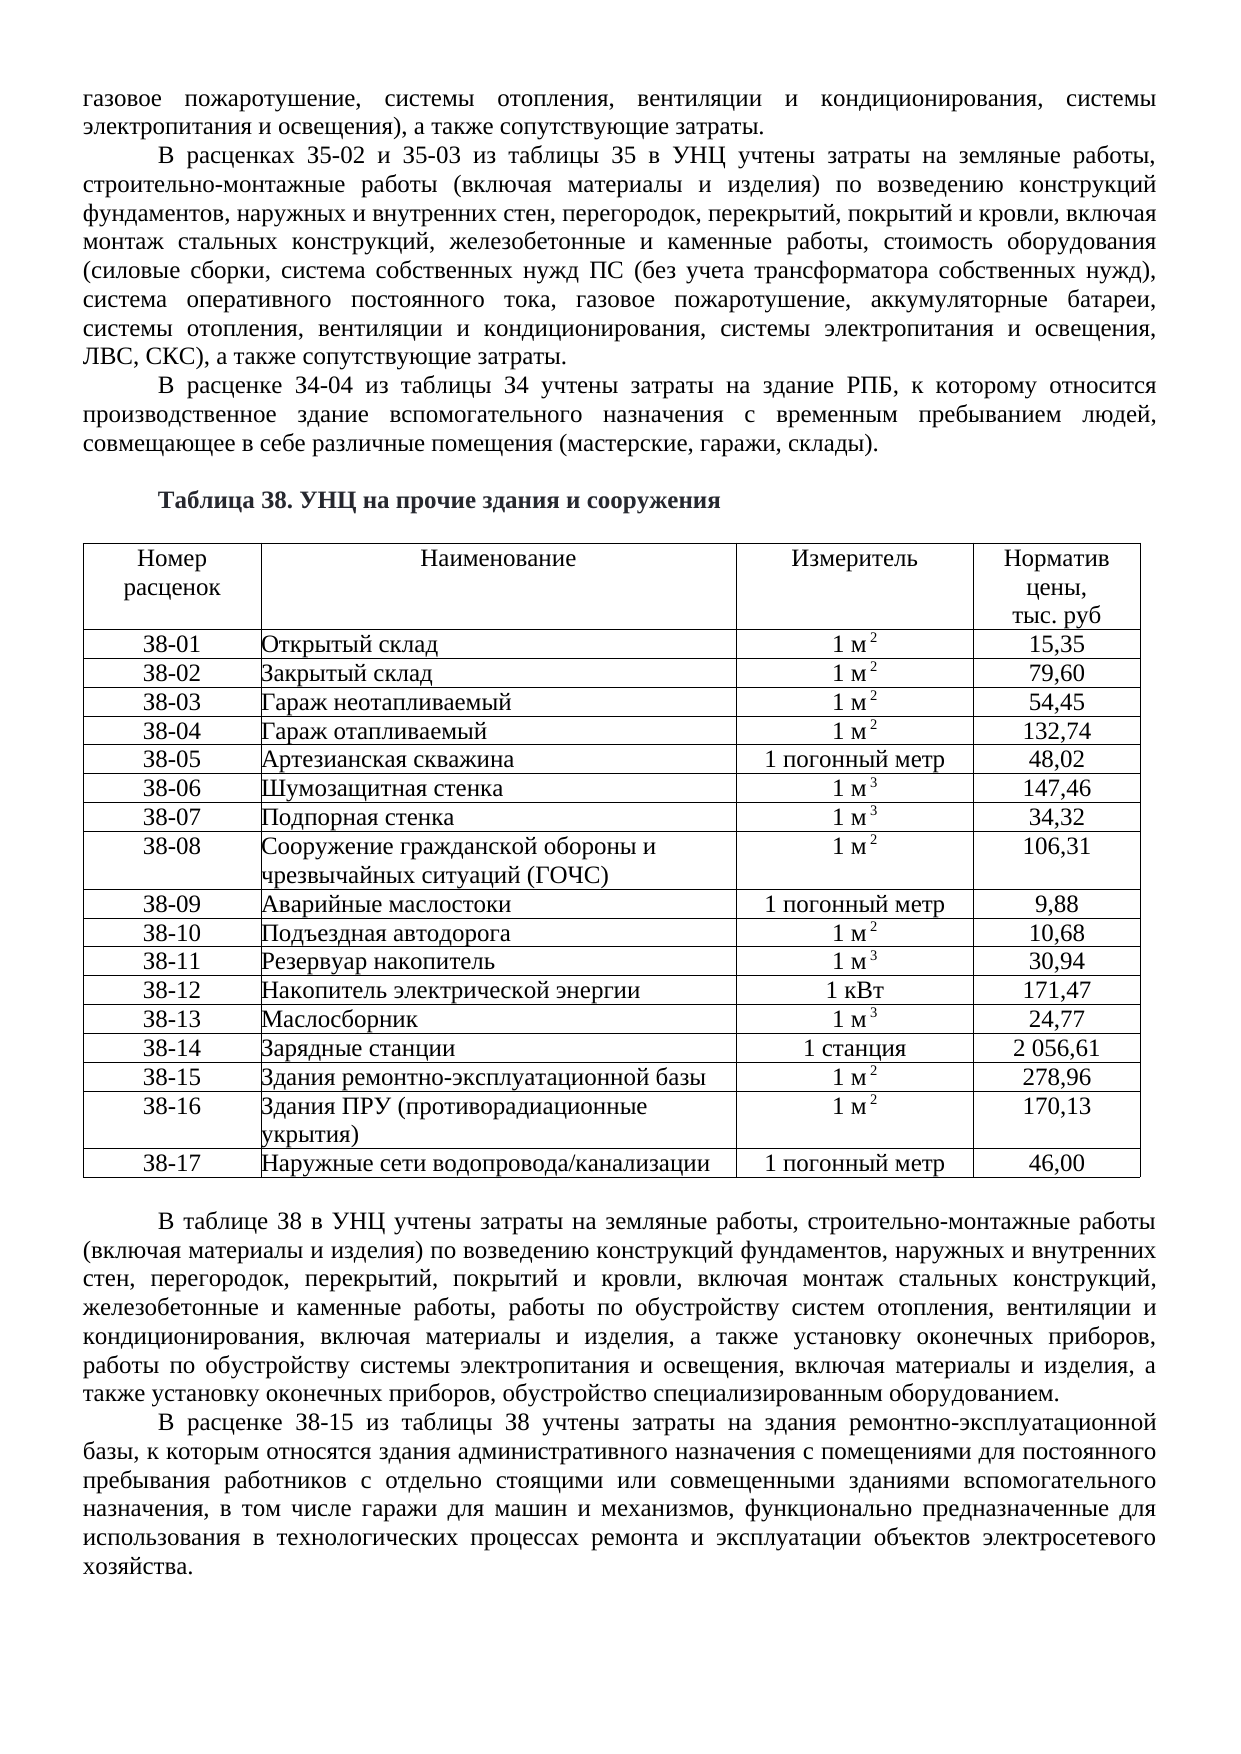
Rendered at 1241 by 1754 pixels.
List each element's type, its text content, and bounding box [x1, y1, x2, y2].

table_cell 1 станция [737, 1034, 973, 1062]
table_cell 1 м 2 [737, 630, 973, 658]
table_cell Гараж отапливаемый [262, 717, 736, 744]
table_cell Подъездная автодорога [262, 919, 736, 946]
table_cell 79,60 [974, 659, 1140, 687]
text В расценке З4-04 из таблицы З4 учтены затраты на здание РПБ, к которому относится производственное здание вспомогательного назначения с временным пребыванием людей, совмещающее в себе различные помещения (мастерские, гаражи, склады). [83, 370, 1157, 456]
table_cell 1 м 2 [737, 688, 973, 716]
table_cell 1 погонный метр [737, 890, 973, 918]
table_cell 15,35 [974, 630, 1140, 658]
table_cell З8-16 [84, 1092, 261, 1148]
table_cell 1 м 2 [737, 1092, 973, 1148]
table_cell З8-07 [84, 803, 261, 831]
table_cell 48,02 [974, 745, 1140, 773]
table_cell З8-12 [84, 976, 261, 1004]
table_cell Артезианская скважина [262, 745, 736, 773]
table_header Наименование [262, 544, 736, 629]
table_cell Шумозащитная стенка [262, 774, 736, 802]
table_cell Наружные сети водопровода/канализации [262, 1149, 736, 1177]
table_cell 1 м 3 [737, 774, 973, 802]
table_cell 1 м 3 [737, 1005, 973, 1033]
table_cell 147,46 [974, 774, 1140, 802]
table_cell Подпорная стенка [262, 803, 736, 831]
table_cell 54,45 [974, 688, 1140, 716]
table_cell З8-01 [84, 630, 261, 658]
table_cell Открытый склад [262, 630, 736, 658]
text В таблице З8 в УНЦ учтены затраты на земляные работы, строительно-монтажные работы (включая материалы и изделия) по возведению конструкций фундаментов, наружных и внутренних стен, перегородок, перекрытий, покрытий и кровли, включая монтаж стальных конструкций, железобетонные и каменные работы, работы по обустройству систем отопления, вентиляции и кондиционирования, включая материалы и изделия, а также установку оконечных приборов, работы по обустройству системы электропитания и освещения, включая материалы и изделия, а также установку оконечных приборов, обустройство специализированным оборудованием. [83, 1206, 1157, 1407]
table_cell Накопитель электрической энергии [262, 976, 736, 1004]
table_cell З8-10 [84, 919, 261, 946]
table_cell З8-02 [84, 659, 261, 687]
table_cell 34,32 [974, 803, 1140, 831]
text В расценках З5-02 и З5-03 из таблицы З5 в УНЦ учтены затраты на земляные работы, строительно-монтажные работы (включая материалы и изделия) по возведению конструкций фундаментов, наружных и внутренних стен, перегородок, перекрытий, покрытий и кровли, включая монтаж стальных конструкций, железобетонные и каменные работы, стоимость оборудования (силовые сборки, система собственных нужд ПС (без учета трансформатора собственных нужд), система оперативного постоянного тока, газовое пожаротушение, аккумуляторные батареи, системы отопления, вентиляции и кондиционирования, системы электропитания и освещения, ЛВС, СКС), а также сопутствующие затраты. [83, 140, 1157, 370]
table_cell 1 м 3 [737, 803, 973, 831]
table_cell Зарядные станции [262, 1034, 736, 1062]
table_cell З8-03 [84, 688, 261, 716]
table_cell З8-14 [84, 1034, 261, 1062]
table_header Измеритель [737, 544, 973, 629]
table_cell Аварийные маслостоки [262, 890, 736, 918]
table_cell 1 кВт [737, 976, 973, 1004]
table_cell З8-06 [84, 774, 261, 802]
table_cell 9,88 [974, 890, 1140, 918]
table_header Номер расценок [84, 544, 261, 629]
table_header Норматив цены, тыс. руб [974, 544, 1140, 629]
table_cell 46,00 [974, 1149, 1140, 1177]
table_cell 24,77 [974, 1005, 1140, 1033]
table_cell З8-15 [84, 1063, 261, 1091]
table_cell 10,68 [974, 919, 1140, 946]
table_cell Закрытый склад [262, 659, 736, 687]
table_cell З8-13 [84, 1005, 261, 1033]
table_cell 1 м 2 [737, 919, 973, 946]
table_cell З8-09 [84, 890, 261, 918]
table_cell Гараж неотапливаемый [262, 688, 736, 716]
text газовое пожаротушение, системы отопления, вентиляции и кондиционирования, системы электропитания и освещения), а также сопутствующие затраты. [83, 83, 1157, 140]
table_cell 1 м 2 [737, 832, 973, 889]
table_cell 1 м 3 [737, 947, 973, 975]
table_cell 1 м 2 [737, 659, 973, 687]
table_cell 132,74 [974, 717, 1140, 744]
table_cell З8-11 [84, 947, 261, 975]
table_cell Резервуар накопитель [262, 947, 736, 975]
table_cell З8-04 [84, 717, 261, 744]
text В расценке З8-15 из таблицы З8 учтены затраты на здания ремонтно-эксплуатационной базы, к которым относятся здания административного назначения с помещениями для постоянного пребывания работников с отдельно стоящими или совмещенными зданиями вспомогательного назначения, в том числе гаражи для машин и механизмов, функционально предназначенные для использования в технологических процессах ремонта и эксплуатации объектов электросетевого хозяйства. [83, 1407, 1157, 1580]
table_cell 1 погонный метр [737, 1149, 973, 1177]
text Таблица З8. УНЦ на прочие здания и сооружения [83, 485, 1157, 514]
table_cell 278,96 [974, 1063, 1140, 1091]
table_cell 171,47 [974, 976, 1140, 1004]
table_cell 30,94 [974, 947, 1140, 975]
table_cell 1 м 2 [737, 717, 973, 744]
table_cell Здания ПРУ (противорадиационные укрытия) [262, 1092, 736, 1148]
table_cell Сооружение гражданской обороны и чрезвычайных ситуаций (ГОЧС) [262, 832, 736, 889]
table_cell Маслосборник [262, 1005, 736, 1033]
table_cell 170,13 [974, 1092, 1140, 1148]
table_cell З8-08 [84, 832, 261, 889]
table_cell Здания ремонтно-эксплуатационной базы [262, 1063, 736, 1091]
table_cell З8-17 [84, 1149, 261, 1177]
table_cell 106,31 [974, 832, 1140, 889]
table_cell 1 погонный метр [737, 745, 973, 773]
table_cell 1 м 2 [737, 1063, 973, 1091]
table_cell З8-05 [84, 745, 261, 773]
table_cell 2 056,61 [974, 1034, 1140, 1062]
